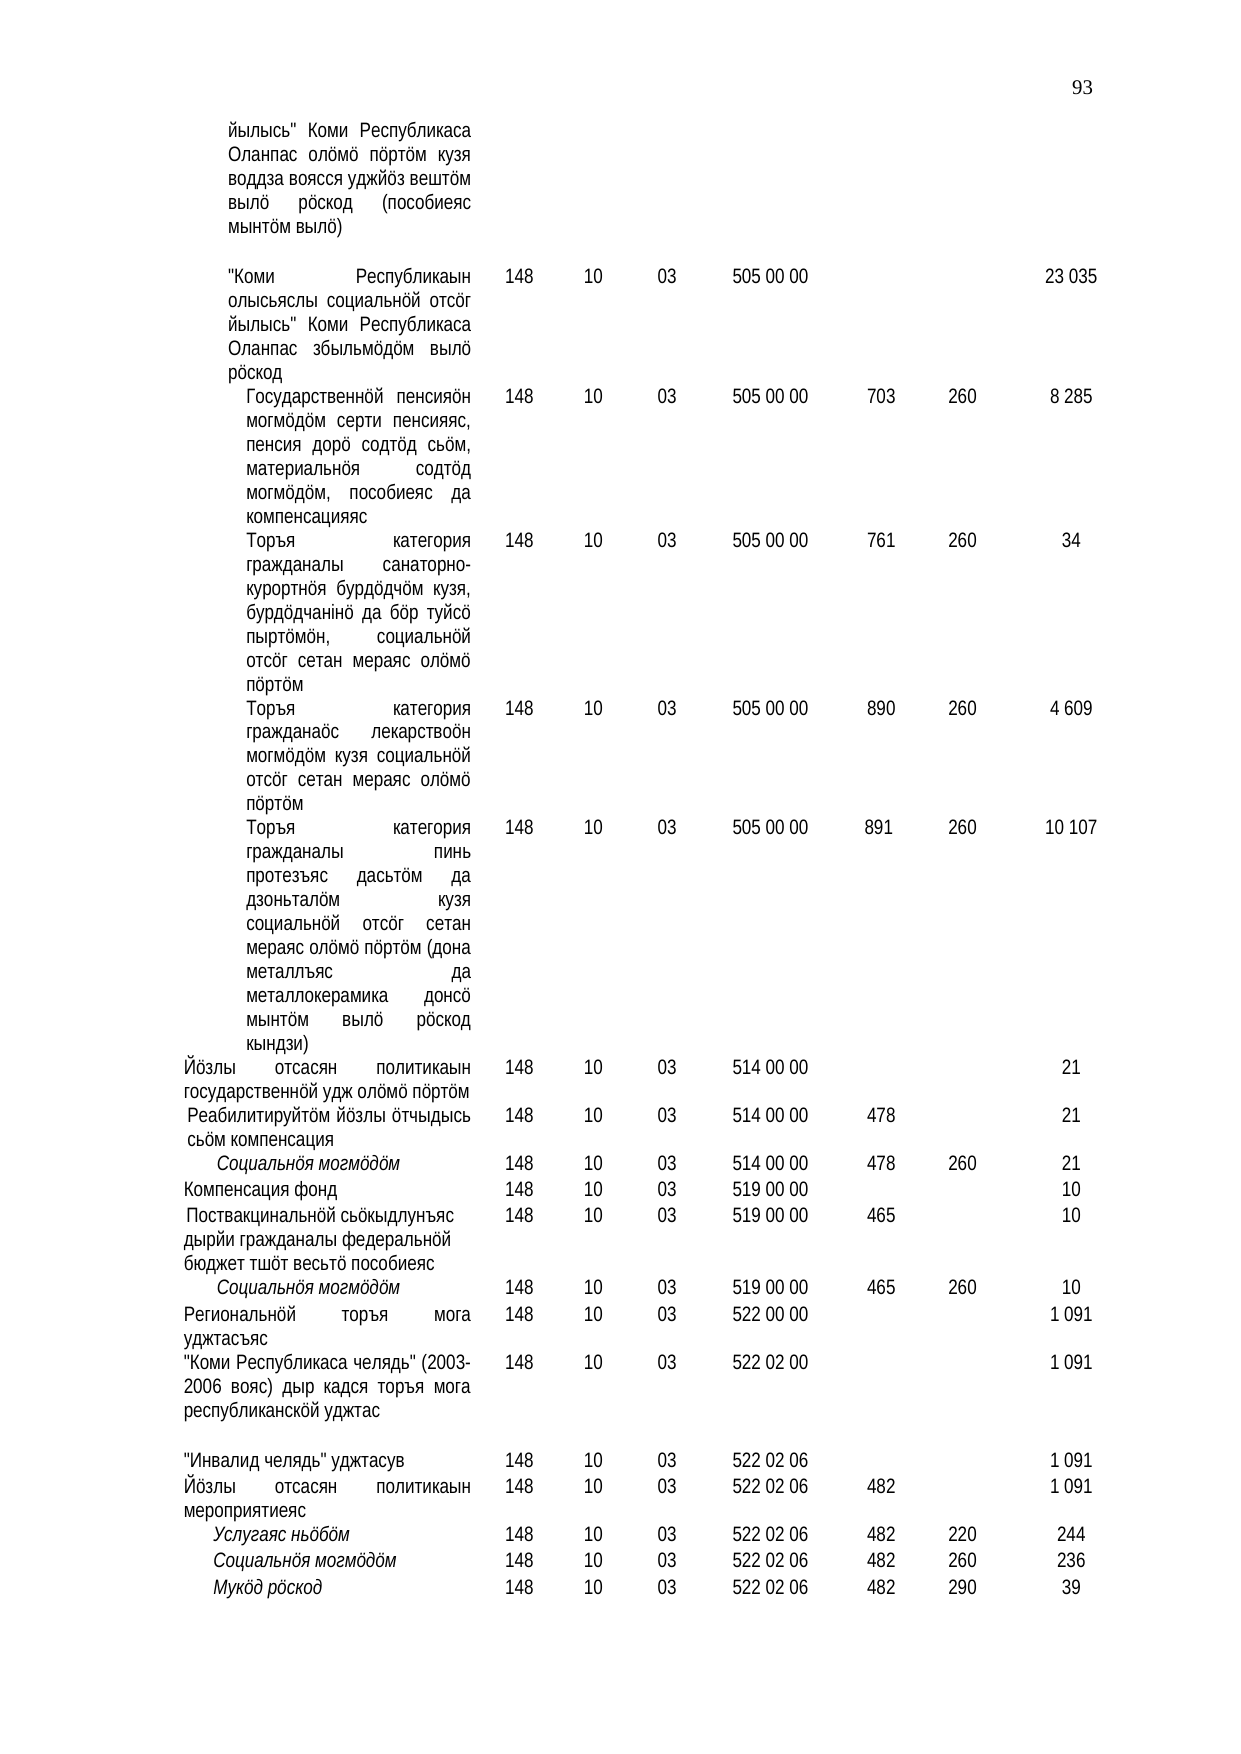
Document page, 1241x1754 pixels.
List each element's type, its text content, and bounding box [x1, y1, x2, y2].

table_cell 703 [837, 384, 925, 528]
table_cell Мукöд рöскод [172, 1575, 482, 1601]
table_cell 03 [630, 1448, 704, 1474]
table_cell 522 02 06 [704, 1522, 837, 1548]
table_cell 148 [482, 1177, 556, 1203]
table_cell [925, 1350, 999, 1421]
table_cell [1143, 1177, 1217, 1203]
table_cell 148 [482, 1549, 556, 1575]
table_cell 03 [630, 696, 704, 815]
table_cell 23 035 [999, 264, 1143, 384]
table_cell 148 [482, 1275, 556, 1302]
table_cell 148 [482, 1302, 556, 1349]
table_cell "Инвалид челядь" уджтасув [172, 1448, 482, 1474]
table_cell Услугаяс ньöбöм [172, 1522, 482, 1548]
table_cell 505 00 00 [704, 384, 837, 528]
table_cell 148 [482, 528, 556, 696]
table_cell [925, 1302, 999, 1349]
table_cell [837, 1177, 925, 1203]
table_cell Государственнöй пенсияöн могмöдöм серти пенсияяс, пенсия дорö содтöд сьöм, материальнöя содтöд могмöдöм, пособиеяс да компенсацияяс [172, 384, 482, 528]
table_cell йылысь" Коми Республикаса Оланпас олöмö пöртöм кузя воддза воясся уджйöз вештöм вылö рöскод (пособиеяс мынтöм вылö) [172, 118, 482, 238]
table_cell 505 00 00 [704, 264, 837, 384]
table_cell 10 [556, 1177, 630, 1203]
table_cell 10 [556, 1448, 630, 1474]
table_cell 260 [925, 1549, 999, 1575]
table_cell 10 [556, 1275, 630, 1302]
table_cell 482 [837, 1575, 925, 1601]
table_cell Йöзлы отсасян политикаын государственнöй удж олöмö пöртöм [172, 1055, 482, 1103]
table_cell 10 [556, 1350, 630, 1421]
table_cell 505 00 00 [704, 815, 837, 1055]
table_cell [925, 1055, 999, 1103]
table_cell 10 [556, 528, 630, 696]
table_cell [925, 118, 999, 238]
table_cell 10 [556, 1204, 630, 1275]
table_cell 505 00 00 [704, 528, 837, 696]
table_cell [1143, 1448, 1217, 1474]
table_cell [1143, 1275, 1217, 1302]
table_cell 21 [999, 1055, 1143, 1103]
table_cell [1143, 696, 1217, 815]
table_cell 522 02 06 [704, 1448, 837, 1474]
table_cell 03 [630, 1549, 704, 1575]
table_cell 514 00 00 [704, 1151, 837, 1177]
table_cell 478 [837, 1103, 925, 1151]
table_cell 03 [630, 1151, 704, 1177]
table_cell [704, 238, 837, 264]
table_cell Региональнöй торъя мога уджтасъяс [172, 1302, 482, 1349]
table_cell [925, 264, 999, 384]
table_cell 522 02 06 [704, 1549, 837, 1575]
table_cell [1143, 1575, 1217, 1601]
table_cell [999, 1421, 1143, 1448]
table_cell [1143, 1103, 1217, 1151]
table_cell Социальнöя могмöдöм [172, 1151, 482, 1177]
table_cell Социальнöя могмöдöм [172, 1549, 482, 1575]
table_cell 220 [925, 1522, 999, 1548]
table_cell [630, 1421, 704, 1448]
table_cell [1143, 1522, 1217, 1548]
table_cell [704, 1421, 837, 1448]
table_cell 03 [630, 1575, 704, 1601]
table_cell 03 [630, 1055, 704, 1103]
table_cell 148 [482, 696, 556, 815]
table_cell 03 [630, 1103, 704, 1151]
table_cell [837, 1421, 925, 1448]
table_cell 10 [556, 1575, 630, 1601]
table_cell 522 02 00 [704, 1350, 837, 1421]
table_cell [556, 238, 630, 264]
table_cell 10 [556, 1055, 630, 1103]
table_cell 10 [556, 384, 630, 528]
table_cell [1143, 1421, 1217, 1448]
table_cell 236 [999, 1549, 1143, 1575]
table_cell Йöзлы отсасян политикаын мероприятиеяс [172, 1474, 482, 1522]
table_cell Компенсация фонд [172, 1177, 482, 1203]
table_cell 148 [482, 264, 556, 384]
table_cell 39 [999, 1575, 1143, 1601]
table_cell [556, 1421, 630, 1448]
table_cell [999, 118, 1143, 238]
table_cell 10 [556, 1103, 630, 1151]
table_cell [837, 1350, 925, 1421]
table_cell 34 [999, 528, 1143, 696]
table_cell [1143, 1151, 1217, 1177]
table_cell [1143, 1302, 1217, 1349]
table_cell [837, 1448, 925, 1474]
table_cell [1143, 1204, 1217, 1275]
table_cell 505 00 00 [704, 696, 837, 815]
table_cell 148 [482, 1103, 556, 1151]
table_cell 8 285 [999, 384, 1143, 528]
table_cell 03 [630, 1350, 704, 1421]
table_cell 890 [837, 696, 925, 815]
table_cell 10 [556, 815, 630, 1055]
table_cell 482 [837, 1474, 925, 1522]
table_cell 519 00 00 [704, 1275, 837, 1302]
table_cell 148 [482, 1448, 556, 1474]
table_cell 519 00 00 [704, 1177, 837, 1203]
table_cell 260 [925, 528, 999, 696]
table_cell [999, 238, 1143, 264]
table_cell 21 [999, 1103, 1143, 1151]
table_cell 1 091 [999, 1350, 1143, 1421]
table_cell 03 [630, 1204, 704, 1275]
table_cell "Коми Республикаын олысьяслы социальнöй отсöг йылысь" Коми Республикаса Оланпас збыльмöдöм вылö рöскод [172, 264, 482, 384]
table_cell [1143, 528, 1217, 696]
table_cell [837, 1055, 925, 1103]
table_cell [925, 1103, 999, 1151]
table_cell Торъя категория гражданалы пинь протезъяс дасьтöм да дзоньталöм кузя социальнöй отсöг сетан мераяс олöмö пöртöм (дона металлъяс да металлокерамика донсö мынтöм вылö рöскод кындзи) [172, 815, 482, 1055]
table_cell [556, 118, 630, 238]
table_cell [704, 118, 837, 238]
table_cell 03 [630, 264, 704, 384]
table_cell 148 [482, 1522, 556, 1548]
table_cell 1 091 [999, 1302, 1143, 1349]
table_cell [630, 118, 704, 238]
table_cell 10 [556, 1302, 630, 1349]
table_cell 290 [925, 1575, 999, 1601]
table_cell 519 00 00 [704, 1204, 837, 1275]
table_cell 482 [837, 1522, 925, 1548]
table_cell 761 [837, 528, 925, 696]
table_cell Торъя категория гражданалы санаторно-курортнöя бурдöдчöм кузя, бурдöдчанiнö да бöр туйсö пыртöмöн, социальнöй отсöг сетан мераяс олöмö пöртöм [172, 528, 482, 696]
table_cell 03 [630, 815, 704, 1055]
table_cell [1143, 1474, 1217, 1522]
table_cell 148 [482, 1575, 556, 1601]
table_cell 1 091 [999, 1448, 1143, 1474]
table_cell 10 [556, 1522, 630, 1548]
table_cell 260 [925, 815, 999, 1055]
table_cell 148 [482, 1204, 556, 1275]
table_cell 148 [482, 815, 556, 1055]
table_cell 260 [925, 1151, 999, 1177]
table_cell [1143, 118, 1217, 238]
table_cell 522 00 00 [704, 1302, 837, 1349]
table_cell [172, 238, 482, 264]
table_cell Торъя категория гражданаöс лекарствоöн могмöдöм кузя социальнöй отсöг сетан мераяс олöмö пöртöм [172, 696, 482, 815]
table_cell 10 [556, 264, 630, 384]
table_cell 522 02 06 [704, 1575, 837, 1601]
table_cell 03 [630, 1275, 704, 1302]
table_cell 10 [556, 1151, 630, 1177]
table_cell 465 [837, 1204, 925, 1275]
table_cell 03 [630, 1522, 704, 1548]
table_cell 148 [482, 1151, 556, 1177]
table_cell 148 [482, 1350, 556, 1421]
table_cell [172, 1421, 482, 1448]
table_cell 148 [482, 1055, 556, 1103]
table_cell [1143, 384, 1217, 528]
table_cell [925, 1474, 999, 1522]
table_cell 260 [925, 384, 999, 528]
table_cell [1143, 815, 1217, 1055]
table_cell Поствакцинальнöй сьöкыдлунъяс дырйи гражданалы федеральнöй бюджет тшöт весьтö пособиеяс [172, 1204, 482, 1275]
table_cell "Коми Республикаса челядь" (2003-2006 вояс) дыр кадся торъя мога республиканскöй уджтас [172, 1350, 482, 1421]
table_cell 10 [556, 1474, 630, 1522]
table_cell [837, 264, 925, 384]
table_cell 10 107 [999, 815, 1143, 1055]
table_cell 891 [837, 815, 925, 1055]
table_cell [925, 238, 999, 264]
table_cell 1 091 [999, 1474, 1143, 1522]
table_cell 148 [482, 1474, 556, 1522]
table_cell 514 00 00 [704, 1055, 837, 1103]
table_cell 10 [999, 1275, 1143, 1302]
table_cell 03 [630, 1474, 704, 1522]
table_cell [925, 1177, 999, 1203]
table_cell 03 [630, 1302, 704, 1349]
table_cell 244 [999, 1522, 1143, 1548]
table_cell 482 [837, 1549, 925, 1575]
table_cell 148 [482, 384, 556, 528]
table_cell 21 [999, 1151, 1143, 1177]
table_cell [482, 238, 556, 264]
table_cell Реабилитируйтöм йöзлы öтчыдысь сьöм компенсация [172, 1103, 482, 1151]
table_cell 260 [925, 696, 999, 815]
table_cell 478 [837, 1151, 925, 1177]
table_cell 03 [630, 528, 704, 696]
table_cell 260 [925, 1275, 999, 1302]
table_cell [630, 238, 704, 264]
table_cell Социальнöя могмöдöм [172, 1275, 482, 1302]
table_cell 03 [630, 384, 704, 528]
table_cell [482, 1421, 556, 1448]
table_cell [837, 238, 925, 264]
table_cell [1143, 238, 1217, 264]
table_cell 03 [630, 1177, 704, 1203]
table_cell [1143, 1055, 1217, 1103]
table_cell [837, 118, 925, 238]
table_cell [837, 1302, 925, 1349]
table_cell 522 02 06 [704, 1474, 837, 1522]
table_cell 465 [837, 1275, 925, 1302]
table_cell [925, 1448, 999, 1474]
table_cell 10 [556, 1549, 630, 1575]
table_cell [925, 1421, 999, 1448]
table_cell 10 [556, 696, 630, 815]
table_cell [482, 118, 556, 238]
table_cell [1143, 1350, 1217, 1421]
table_cell 10 [999, 1204, 1143, 1275]
table_cell [1143, 1549, 1217, 1575]
table_cell [1143, 264, 1217, 384]
table_cell 4 609 [999, 696, 1143, 815]
table_cell 514 00 00 [704, 1103, 837, 1151]
table_cell [925, 1204, 999, 1275]
table_cell 10 [999, 1177, 1143, 1203]
